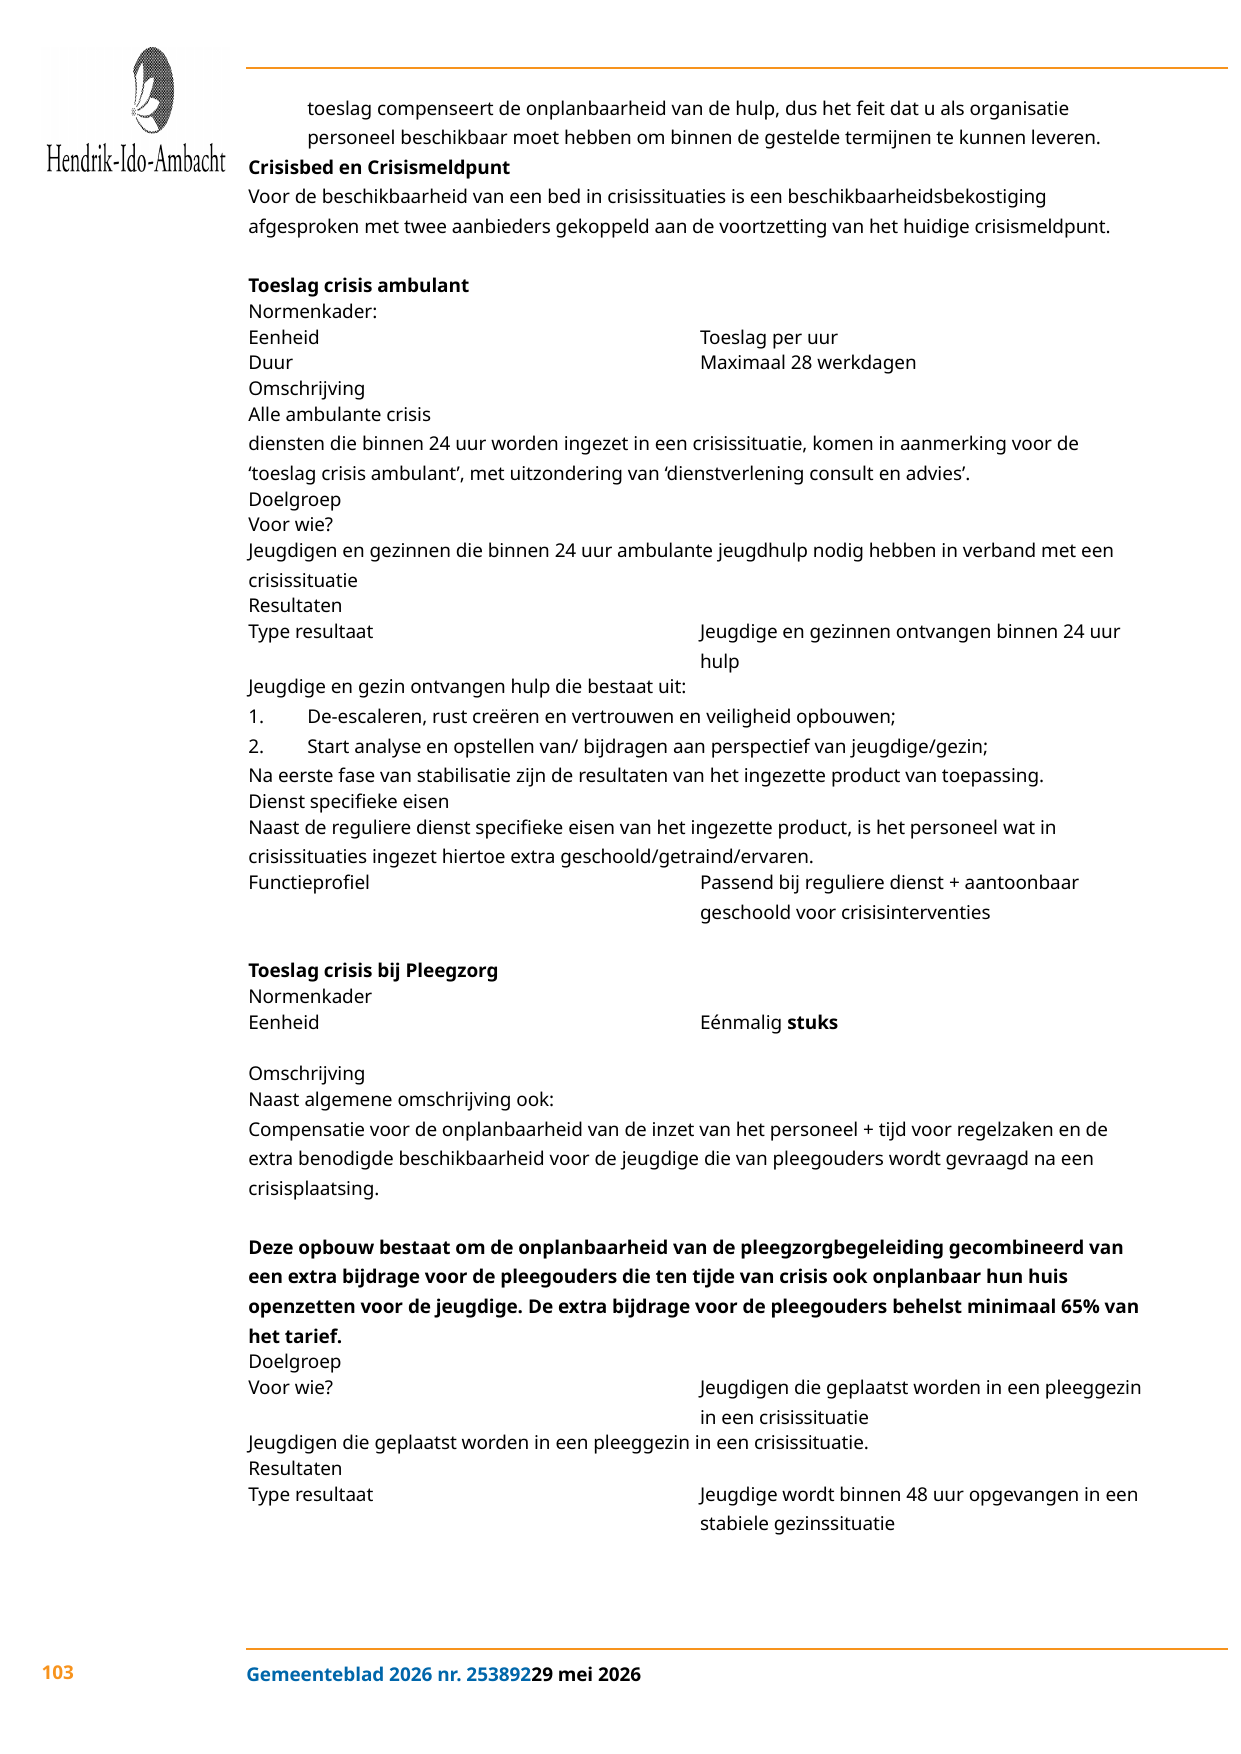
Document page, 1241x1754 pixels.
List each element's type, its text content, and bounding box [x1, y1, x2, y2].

table_cell [700, 512, 1152, 537]
table_cell Toeslag per uur [700, 324, 1152, 349]
table_header Toeslag crisis bij Pleegzorg [248, 958, 1152, 983]
table_cell Dienst specifieke eisen [248, 788, 1152, 814]
table_cell Doelgroep [248, 486, 1152, 512]
table_cell Normenkader: [248, 298, 1152, 324]
table_cell Voor wie? [248, 512, 700, 537]
table_cell Naast de reguliere dienst specifieke eisen van het ingezette product, is het personeel wat in crisissituaties ingezet hiertoe extra geschoold/getraind/ervaren. [248, 814, 1152, 869]
table_cell Doelgroep [248, 1349, 1152, 1374]
table_cell Type resultaat [248, 1481, 700, 1536]
table_cell [248, 1035, 700, 1060]
table_cell Type resultaat [248, 619, 700, 674]
table_cell Voor wie? [248, 1374, 700, 1429]
table_cell Eenheid [248, 324, 700, 349]
table_cell Resultaten [248, 1455, 1152, 1481]
table_cell Eenheid [248, 1009, 700, 1035]
picture [41, 47, 231, 172]
table_cell Maximaal 28 werkdagen [700, 350, 1152, 375]
list toeslag compenseert de onplanbaarheid van de hulp, dus het feit dat u als organisatie personeel beschikbaar moet hebben om binnen de gestelde termijnen te kunnen leveren. [248, 95, 1152, 150]
text Crisisbed en Crisismeldpunt [248, 154, 1152, 180]
table_cell [700, 1035, 1152, 1060]
table_cell Duur [248, 350, 700, 375]
text Voor de beschikbaarheid van een bed in crisissituaties is een beschikbaarheidsbekostiging afgesproken met twee aanbieders gekoppeld aan de voortzetting van het huidige crisismeldpunt. [248, 183, 1152, 239]
table_cell Omschrijving [248, 1060, 1152, 1086]
table_cell Jeugdige en gezin ontvangen hulp die bestaat uit: De-escaleren, rust creëren en vertrouwen en veiligheid opbouwen; Start analyse en opstellen van/ bijdragen aan perspectief van jeugdige/gezin; Na eerste fase van stabilisatie zijn de resultaten van het ingezette product van toepassing. [248, 674, 1152, 788]
table_cell Jeugdige en gezinnen ontvangen binnen 24 uur hulp [700, 619, 1152, 674]
table_cell Functieprofiel [248, 869, 700, 924]
table_cell Alle ambulante crisis diensten die binnen 24 uur worden ingezet in een crisissituatie, komen in aanmerking voor de ‘toeslag crisis ambulant’, met uitzondering van ‘dienstverlening consult en advies’. [248, 401, 1152, 486]
table_cell Normenkader [248, 983, 1152, 1009]
table_cell Jeugdigen en gezinnen die binnen 24 uur ambulante jeugdhulp nodig hebben in verband met een crisissituatie [248, 538, 1152, 593]
table_header [700, 273, 1152, 298]
table_cell Jeugdigen die geplaatst worden in een pleeggezin in een crisissituatie [700, 1374, 1152, 1429]
table_cell Naast algemene omschrijving ook: Compensatie voor de onplanbaarheid van de inzet van het personeel + tijd voor regelzaken en de extra benodigde beschikbaarheid voor de jeugdige die van pleegouders wordt gevraagd na een crisisplaatsing. Deze opbouw bestaat om de onplanbaarheid van de pleegzorgbegeleiding gecombineerd van een extra bijdrage voor de pleegouders die ten tijde van crisis ook onplanbaar hun huis openzetten voor de jeugdige. De extra bijdrage voor de pleegouders behelst minimaal 65% van het tarief. [248, 1086, 1152, 1348]
table_cell Jeugdige wordt binnen 48 uur opgevangen in een stabiele gezinssituatie [700, 1481, 1152, 1536]
table_cell Omschrijving [248, 375, 1152, 401]
table_cell Eénmalig stuks [700, 1009, 1152, 1035]
table_header Toeslag crisis ambulant [248, 273, 700, 298]
table_cell Resultaten [248, 593, 1152, 618]
table_cell Jeugdigen die geplaatst worden in een pleeggezin in een crisissituatie. [248, 1430, 1152, 1455]
table_cell Passend bij reguliere dienst + aantoonbaar geschoold voor crisisinterventies [700, 869, 1152, 924]
